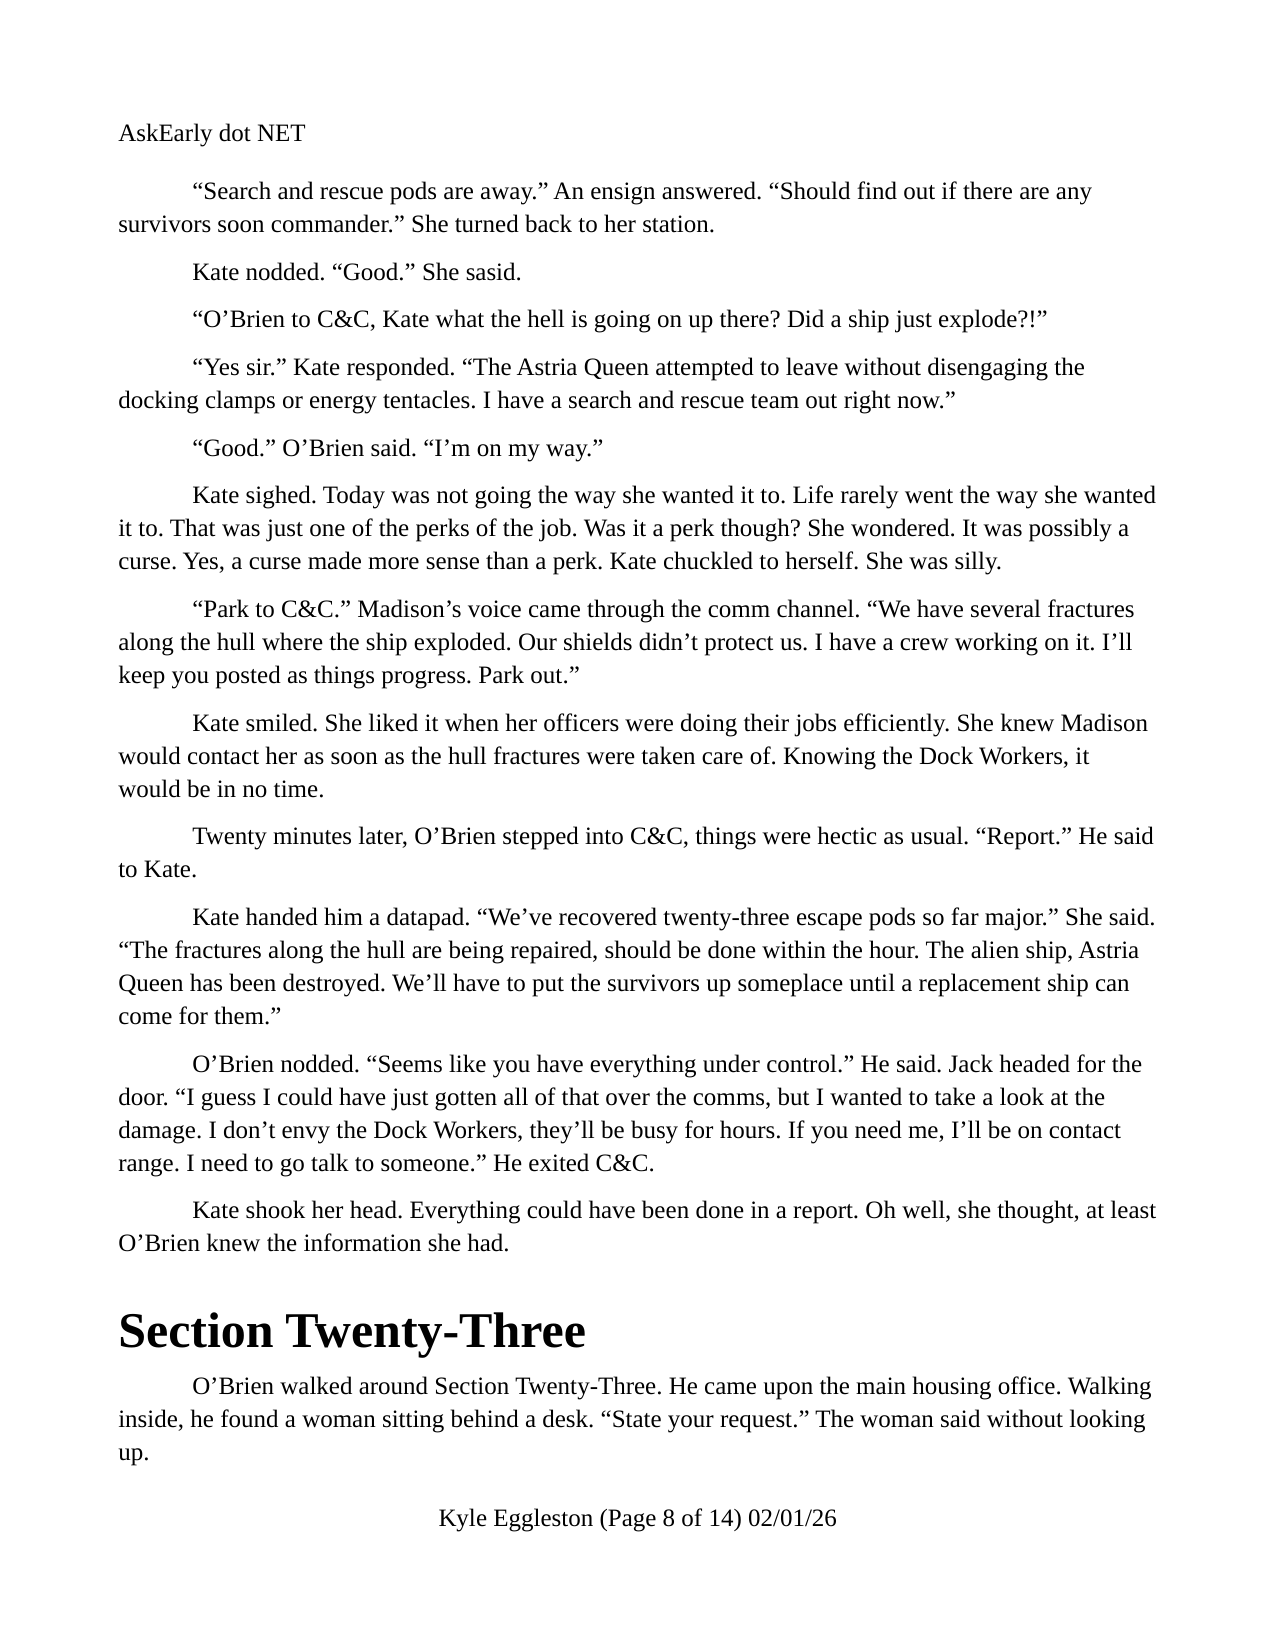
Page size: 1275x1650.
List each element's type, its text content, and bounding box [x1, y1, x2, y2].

text Kate sighed. Today was not going the way she wanted it to. Life rarely went the way she wanted it to. That was just one of the perks of the job. Was it a perk though? She wondered. It was possibly a curse. Yes, a curse made more sense than a perk. Kate chuckled to herself. She was silly. [118, 480, 1157, 575]
text Twenty minutes later, O’Brien stepped into C&C, things were hectic as usual. “Report.” He said to Kate. [118, 821, 1157, 883]
text Kate smiled. She liked it when her officers were doing their jobs efficiently. She knew Madison would contact her as soon as the hull fractures were taken care of. Knowing the Dock Workers, it would be in no time. [118, 708, 1157, 802]
text Kate handed him a datapad. “We’ve recovered twenty-three escape pods so far major.” She said. “The fractures along the hull are being repaired, should be done within the hour. The alien ship, Astria Queen has been destroyed. We’ll have to put the survivors up someplace until a replacement ship can come for them.” [118, 902, 1157, 1030]
subtitle Section Twenty-Three [118, 1301, 1157, 1358]
text “Good.” O’Brien said. “I’m on my way.” [118, 433, 1157, 462]
text Kate nodded. “Good.” She sasid. [118, 257, 1157, 286]
text “Yes sir.” Kate responded. “The Astria Queen attempted to leave without disengaging the docking clamps or energy tentacles. I have a search and rescue team out right now.” [118, 352, 1157, 414]
text Kate shook her head. Everything could have been done in a report. Oh well, she thought, at least O’Brien knew the information she had. [118, 1195, 1157, 1257]
text “O’Brien to C&C, Kate what the hell is going on up there? Did a ship just explode?!” [118, 304, 1157, 333]
text “Search and rescue pods are away.” An ensign answered. “Should find out if there are any survivors soon commander.” She turned back to her station. [118, 176, 1157, 238]
text “Park to C&C.” Madison’s voice came through the comm channel. “We have several fractures along the hull where the ship exploded. Our shields didn’t protect us. I have a crew working on it. I’ll keep you posted as things progress. Park out.” [118, 594, 1157, 689]
text O’Brien walked around Section Twenty-Three. He came upon the main housing office. Walking inside, he found a woman sitting behind a desk. “State your request.” The woman said without looking up. [118, 1371, 1157, 1466]
text O’Brien nodded. “Seems like you have everything under control.” He said. Jack headed for the door. “I guess I could have just gotten all of that over the comms, but I wanted to take a look at the damage. I don’t envy the Dock Workers, they’ll be busy for hours. If you need me, I’ll be on contact range. I need to go talk to someone.” He exited C&C. [118, 1049, 1157, 1176]
